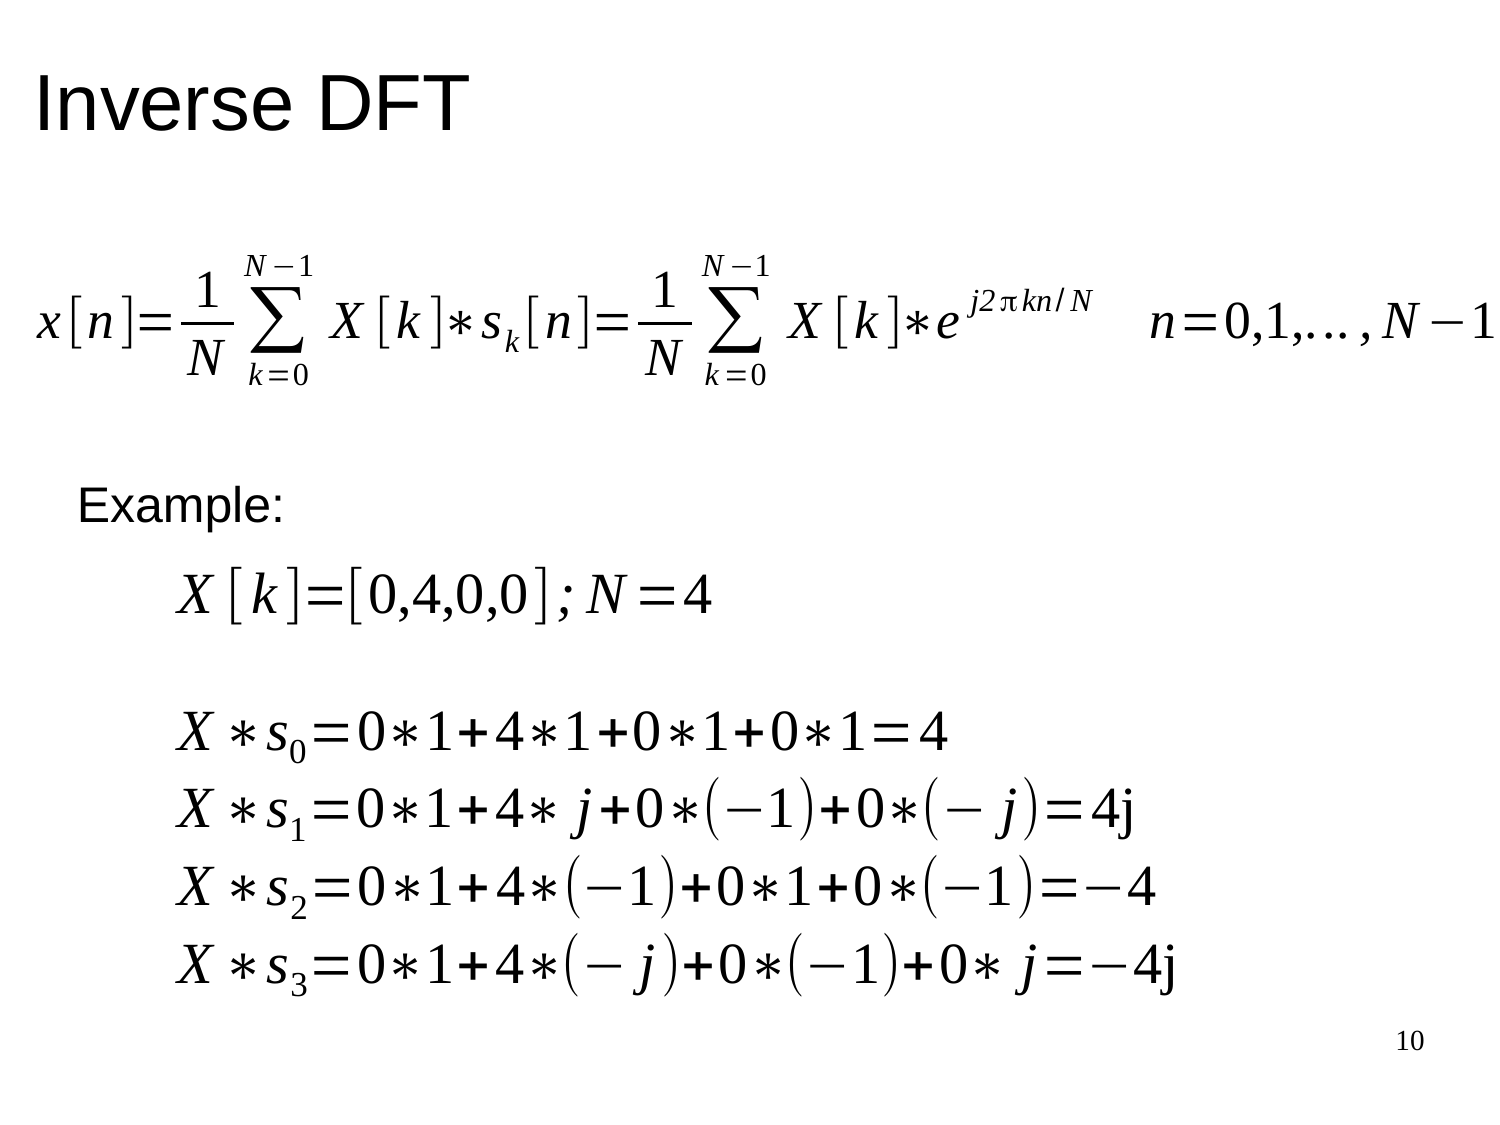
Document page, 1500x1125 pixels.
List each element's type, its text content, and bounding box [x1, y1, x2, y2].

text_box Example: [62, 469, 361, 540]
title Inverse DFT [33, 9, 1384, 197]
chart [28, 248, 1500, 393]
chart [165, 561, 1186, 1006]
